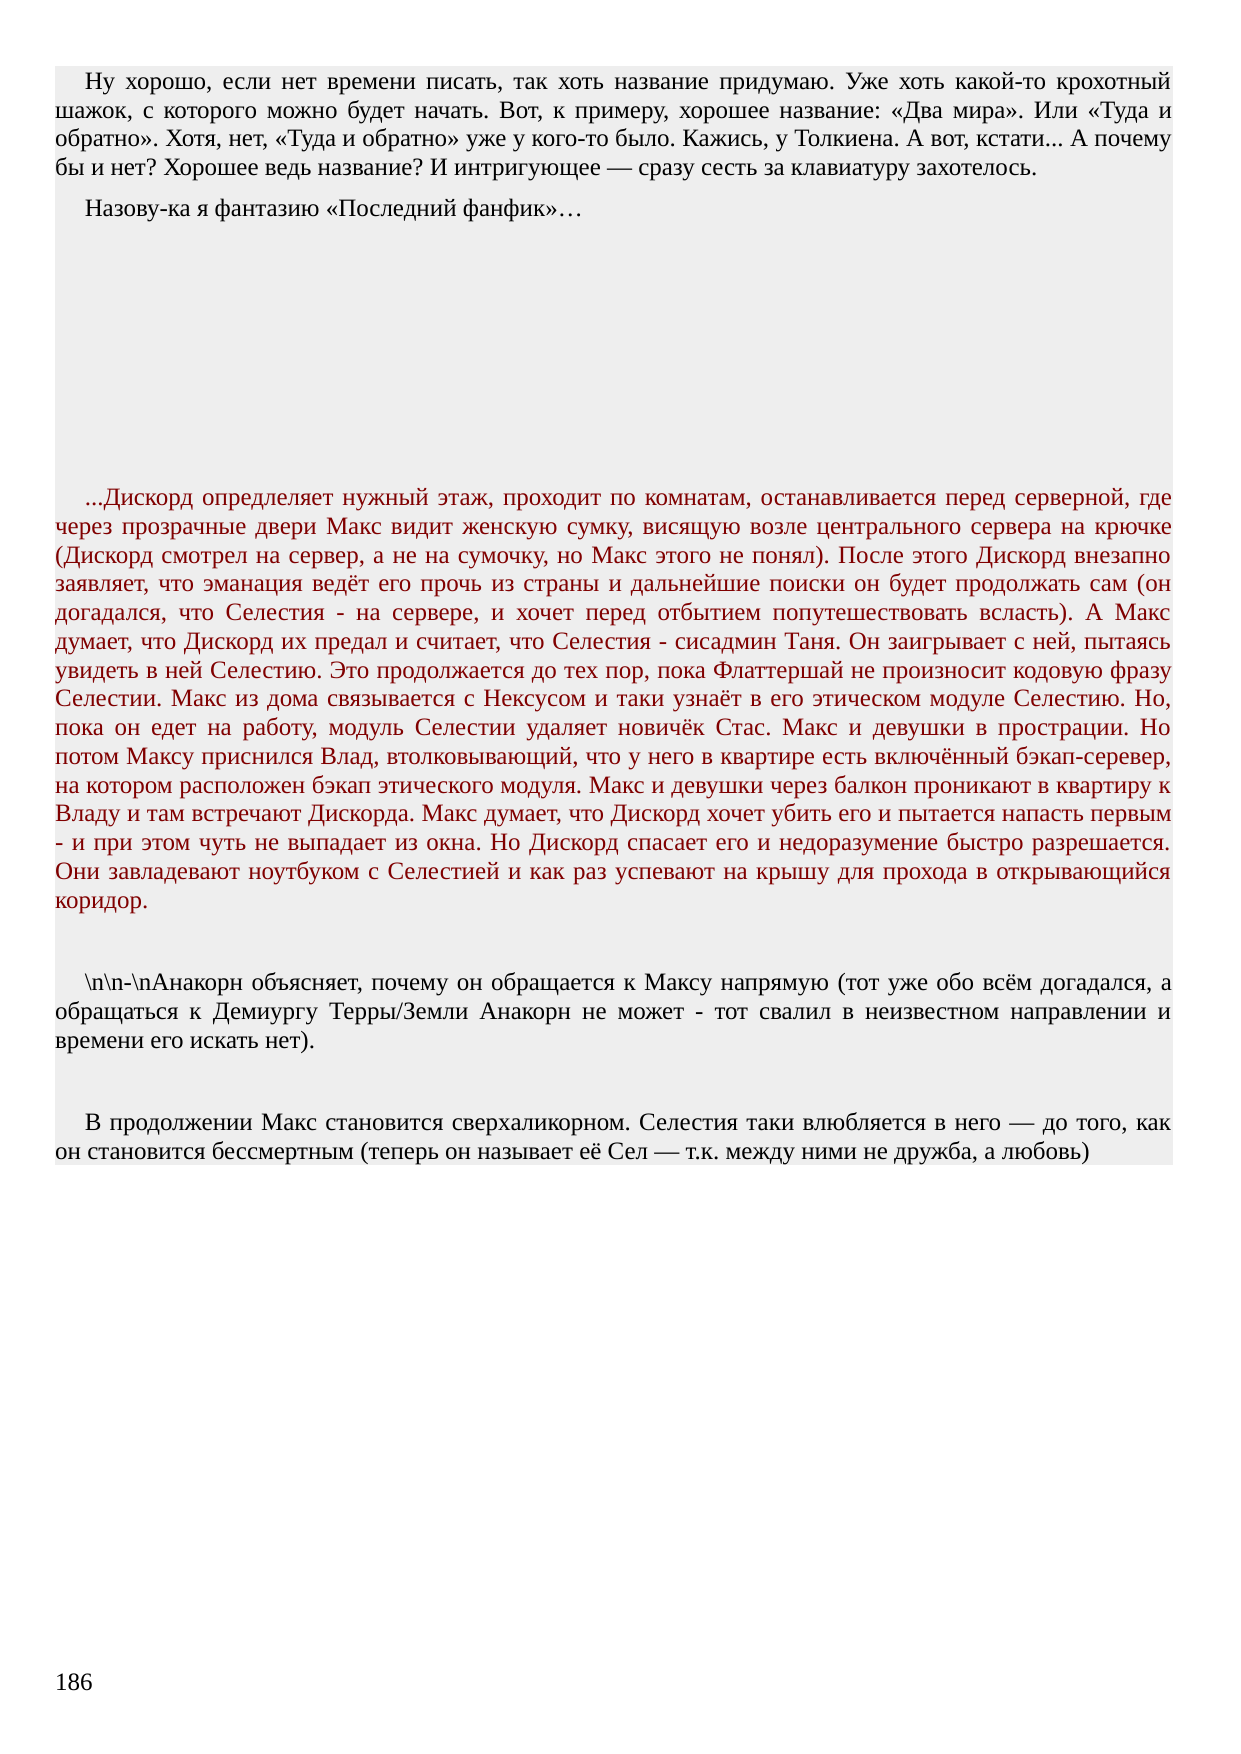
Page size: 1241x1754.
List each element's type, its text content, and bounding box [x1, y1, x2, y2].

text Ну хорошо, если нет времени писать, так хоть название придумаю. Уже хоть какой-то крохотный шажок, с которого можно будет начать. Вот, к примеру, хорошее название: «Два мира». Или «Туда и обратно». Хотя, нет, «Туда и обратно» уже у кого-то было. Кажись, у Толкиена. А вот, кстати... А почему бы и нет? Хорошее ведь название? И интригующее — сразу сесть за клавиатуру захотелось. [55, 66, 1173, 181]
text В продолжении Макс становится сверхаликорном. Селестия таки влюбляется в него — до того, как он становится бессмертным (теперь он называет её Сел — т.к. между ними не дружба, а любовь) [55, 1107, 1173, 1165]
text \n\n-\nАнакорн объясняет, почему он обращается к Максу напрямую (тот уже обо всём догадался, а обращаться к Демиургу Терры/Земли Анакорн не может - тот свалил в неизвестном направлении и времени его искать нет). [55, 967, 1173, 1053]
text Назову-ка я фантазию «Последний фанфик»… [55, 193, 1173, 222]
text ...Дискорд опредлеляет нужный этаж, проходит по комнатам, останавливается перед серверной, где через прозрачные двери Макс видит женскую сумку, висящую возле центрального сервера на крючке (Дискорд смотрел на сервер, а не на сумочку, но Макс этого не понял). После этого Дискорд внезапно заявляет, что эманация ведёт его прочь из страны и дальнейшие поиски он будет продолжать сам (он догадался, что Селестия - на сервере, и хочет перед отбытием попутешествовать всласть). А Макс думает, что Дискорд их предал и считает, что Селестия - сисадмин Таня. Он заигрывает с ней, пытаясь увидеть в ней Селестию. Это продолжается до тех пор, пока Флаттершай не произносит кодовую фразу Селестии. Макс из дома связывается с Нексусом и таки узнаёт в его этическом модуле Селестию. Но, пока он едет на работу, модуль Селестии удаляет новичёк Стас. Макс и девушки в прострации. Но потом Максу приснился Влад, втолковывающий, что у него в квартире есть включённый бэкап-серевер, на котором расположен бэкап этического модуля. Макс и девушки через балкон проникают в квартиру к Владу и там встречают Дискорда. Макс думает, что Дискорд хочет убить его и пытается напасть первым - и при этом чуть не выпадает из окна. Но Дискорд спасает его и недоразумение быстро разрешается. Они завладевают ноутбуком с Селестией и как раз успевают на крышу для прохода в открывающийся коридор. [55, 482, 1173, 913]
